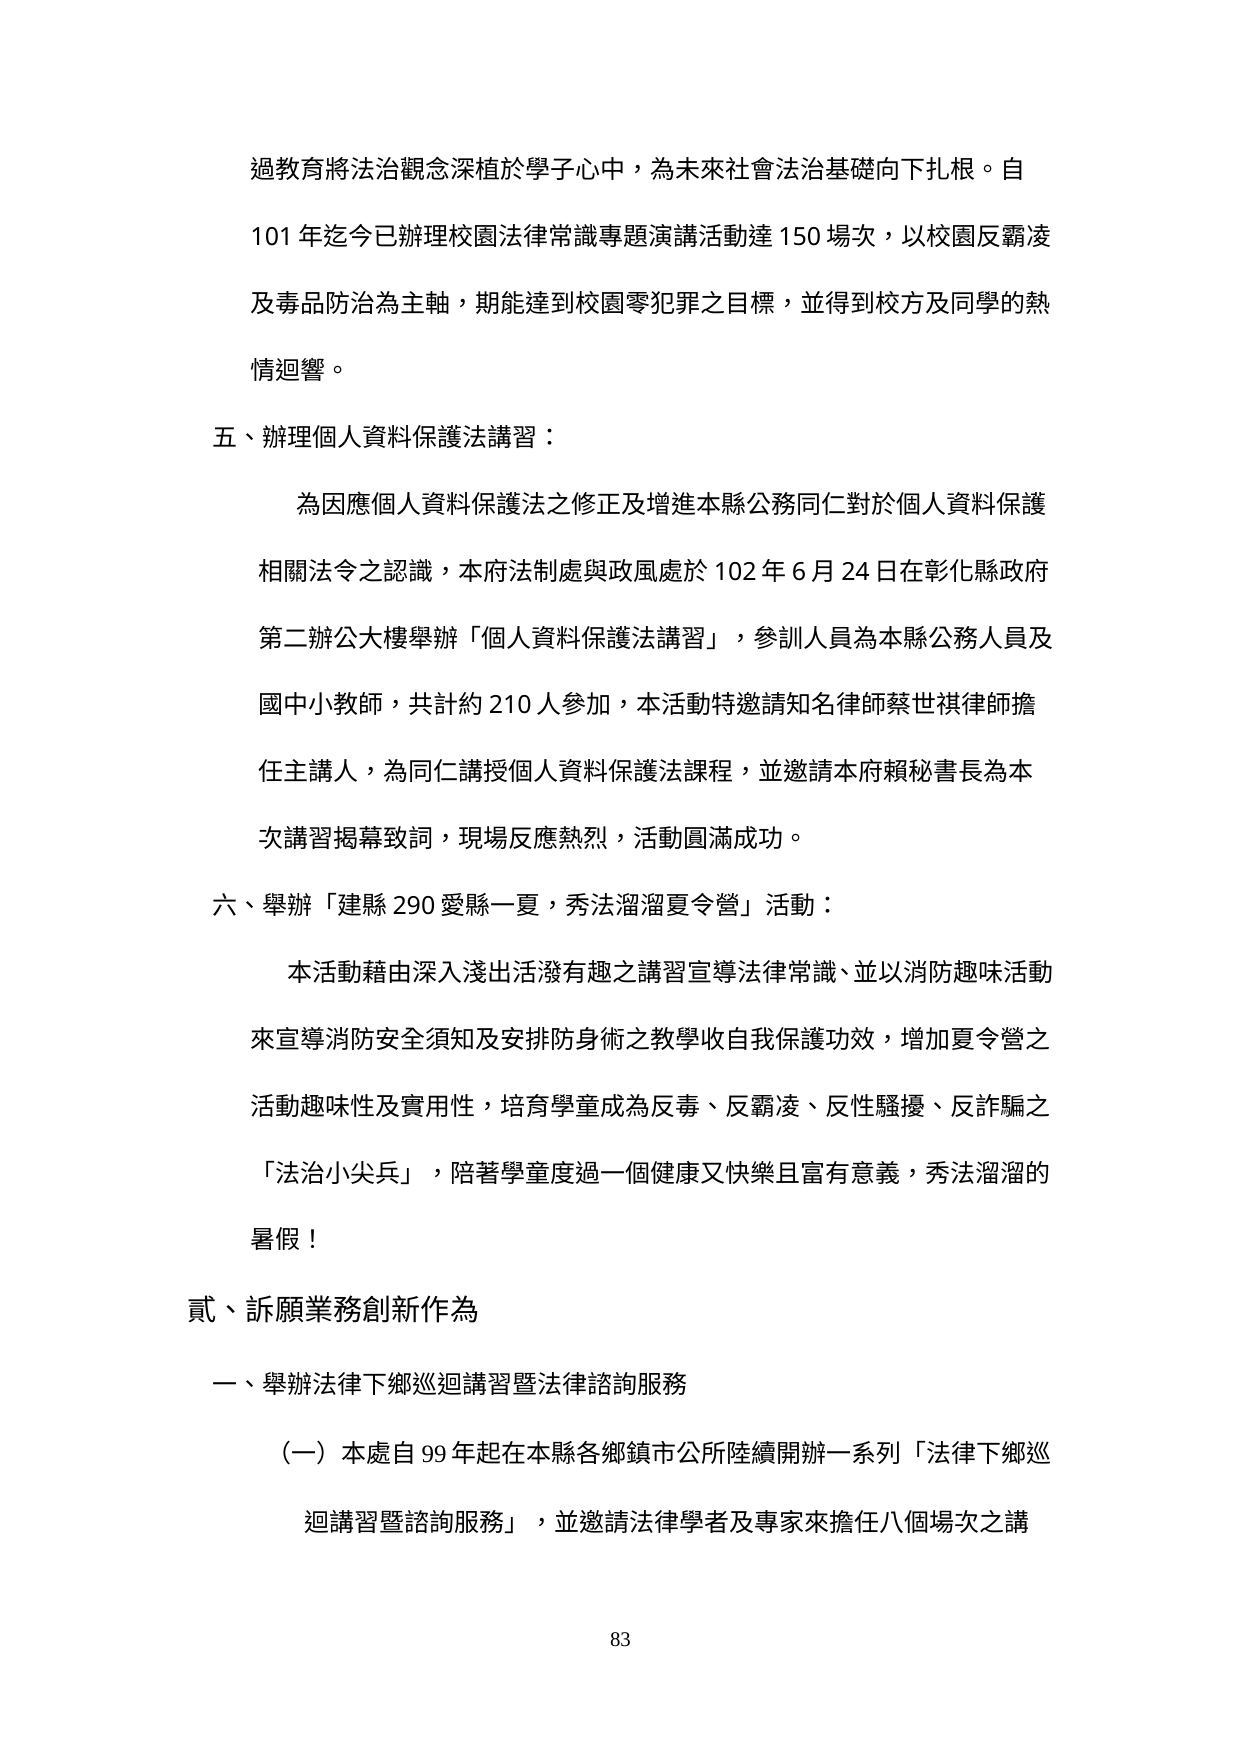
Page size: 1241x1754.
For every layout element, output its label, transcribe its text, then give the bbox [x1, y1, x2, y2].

text 五、辦理個人資料保護法講習： [187, 417, 1053, 454]
text 過教育將法治觀念深植於學子心中，為未來社會法治基礎向下扎根。自 [187, 150, 1053, 186]
text 任主講人，為同仁講授個人資料保護法課程，並邀請本府賴秘書長為本 [246, 752, 1053, 788]
text 迴講習暨諮詢服務」，並邀請法律學者及專家來擔任八個場次之講 [216, 1503, 1053, 1539]
text （一）本處自99年起在本縣各鄉鎮市公所陸續開辦一系列「法律下鄉巡 [216, 1434, 1053, 1470]
text 次講習揭幕致詞，現場反應熱烈，活動圓滿成功。 [246, 819, 1053, 855]
text 六、舉辦「建縣290愛縣一夏，秀法溜溜夏令營」活動： [187, 886, 1053, 922]
text 來宣導消防安全須知及安排防身術之教學收自我保護功效，增加夏令營之 [187, 1019, 1053, 1056]
text 「法治小尖兵」，陪著學童度過一個健康又快樂且富有意義，秀法溜溜的 [187, 1153, 1053, 1189]
text 本活動藉由深入淺出活潑有趣之講習宣導法律常識、並以消防趣味活動 [187, 952, 1053, 989]
text 為因應個人資料保護法之修正及增進本縣公務同仁對於個人資料保護 [246, 484, 1053, 521]
text 暑假！ [187, 1220, 1053, 1256]
text 一、舉辦法律下鄉巡迴講習暨法律諮詢服務 [187, 1365, 1053, 1401]
text 第二辦公大樓舉辦「個人資料保護法講習」，參訓人員為本縣公務人員及 [246, 618, 1053, 654]
text 及毒品防治為主軸，期能達到校園零犯罪之目標，並得到校方及同學的熱 [187, 284, 1053, 320]
text 情迴響。 [187, 351, 1053, 387]
text 101年迄今已辦理校園法律常識專題演講活動達150場次，以校園反霸凌 [187, 217, 1053, 253]
text 國中小教師，共計約210人參加，本活動特邀請知名律師蔡世祺律師擔 [246, 685, 1053, 721]
text 活動趣味性及實用性，培育學童成為反毒、反霸凌、反性騷擾、反詐騙之 [187, 1086, 1053, 1122]
text 貳、訴願業務創新作為 [187, 1287, 1053, 1329]
text 相關法令之認識，本府法制處與政風處於102年6月24日在彰化縣政府 [246, 551, 1053, 587]
